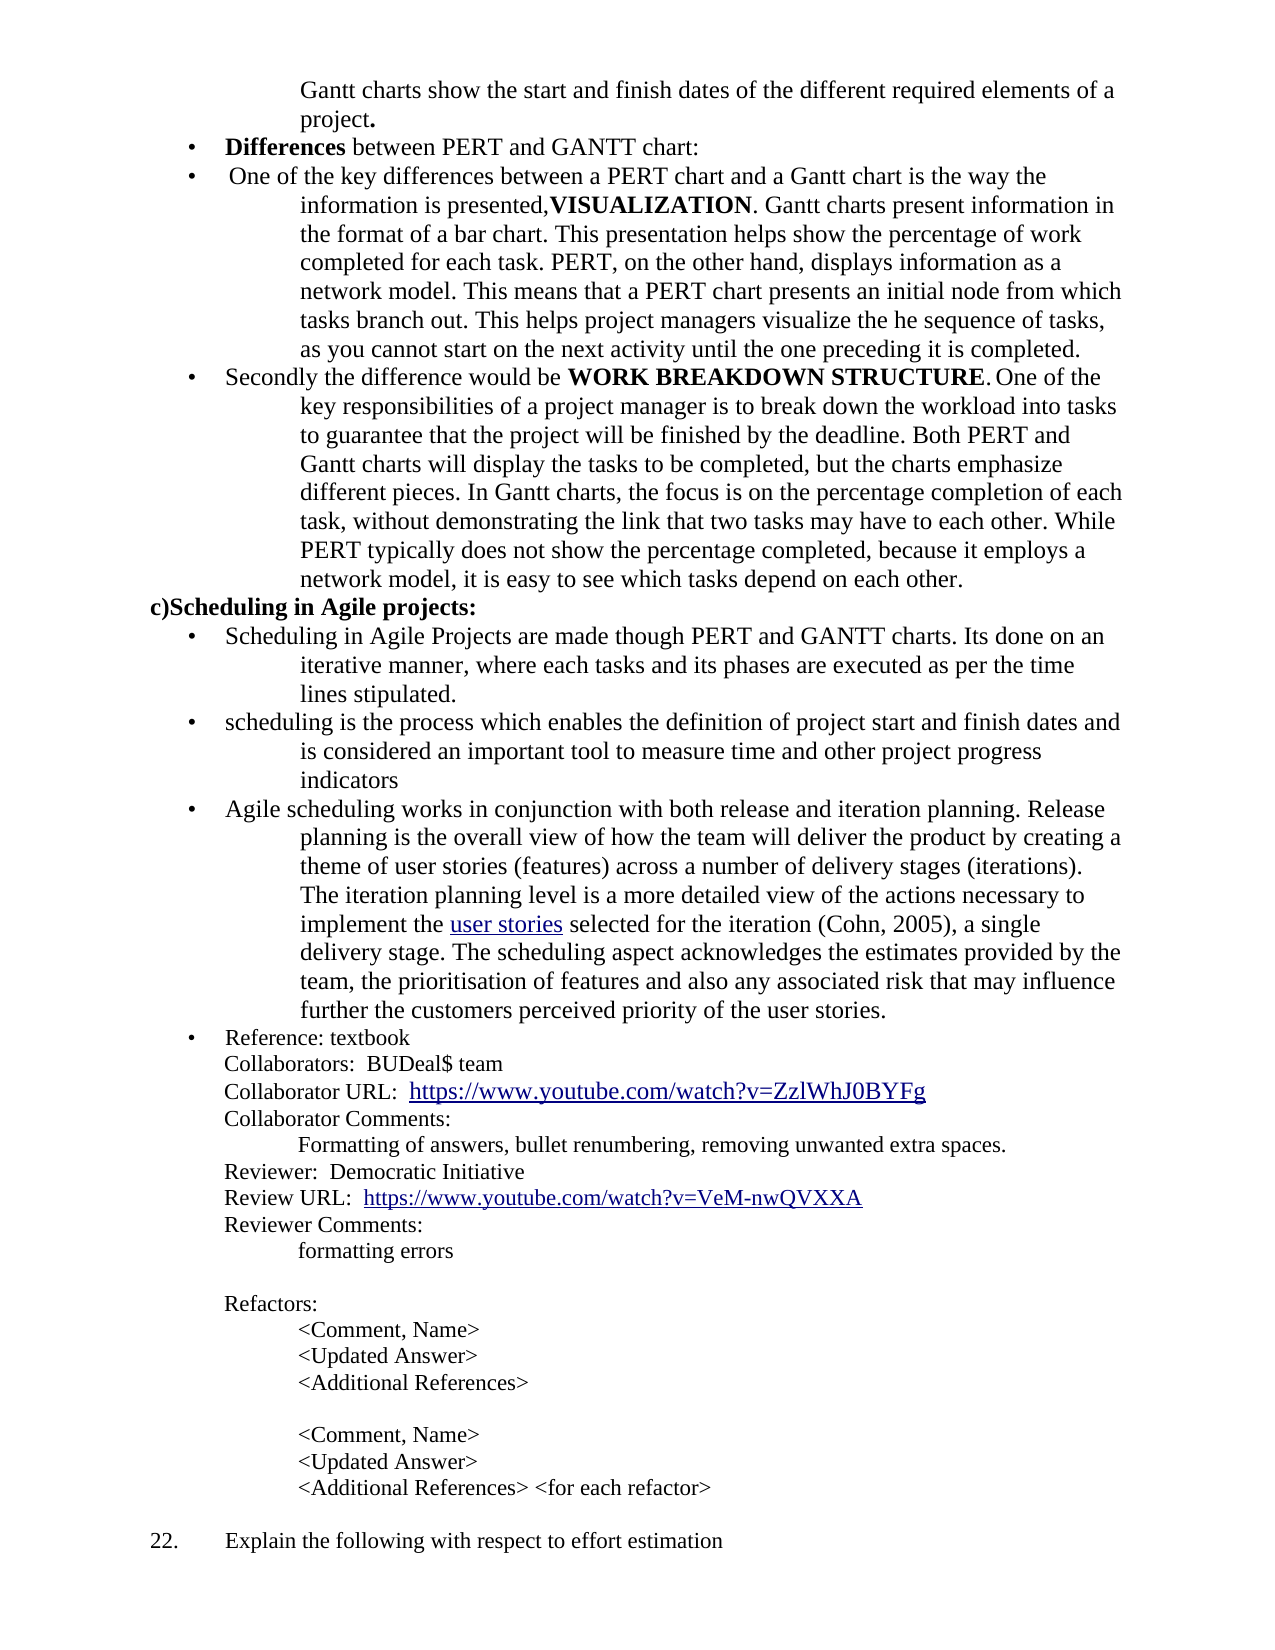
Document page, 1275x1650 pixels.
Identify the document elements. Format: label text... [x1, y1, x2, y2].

text Reviewer Comments: [224, 1211, 1125, 1237]
text Collaborator URL: https://www.youtube.com/watch?v=ZzlWhJ0BYFg [224, 1076, 1125, 1105]
text <Additional References> <for each refactor> [298, 1474, 1125, 1501]
list Reference: textbook [187, 1024, 1125, 1050]
list Secondly the difference would be WORK BREAKDOWN STRUCTURE. One of the key responsibilities of a project manager is to break down the workload into tasks to guarantee that the project will be finished by the deadline. Both PERT and Gantt charts will display the tasks to be completed, but the charts emphasize different pieces. In Gantt charts, the focus is on the percentage completion of each task, without demonstrating the link that two tasks may have to each other. While PERT typically does not show the percentage completed, because it employs a network model, it is easy to see which tasks depend on each other. [187, 362, 1125, 592]
text 22. Explain the following with respect to effort estimation [150, 1527, 1125, 1553]
text <Updated Answer> [298, 1342, 1125, 1369]
text <Updated Answer> [298, 1448, 1125, 1474]
text formatting errors [298, 1237, 1125, 1263]
text c)Scheduling in Agile projects: [150, 592, 1125, 621]
text Collaborators: BUDeal$ team [224, 1050, 1125, 1076]
text Refactors: [224, 1290, 1125, 1316]
list One of the key differences between a PERT chart and a Gantt chart is the way the information is presented,VISUALIZATION. Gantt charts present information in the format of a bar chart. This presentation helps show the percentage of work completed for each task. PERT, on the other hand, displays information as a network model. This means that a PERT chart presents an initial node from which tasks branch out. This helps project managers visualize the he sequence of tasks, as you cannot start on the next activity until the one preceding it is completed. [187, 161, 1125, 362]
text <Comment, Name> [298, 1316, 1125, 1342]
list Scheduling in Agile Projects are made though PERT and GANTT charts. Its done on an iterative manner, where each tasks and its phases are executed as per the time lines stipulated. [187, 621, 1125, 707]
text Review URL: https://www.youtube.com/watch?v=VeM-nwQVXXA [224, 1184, 1125, 1211]
list scheduling is the process which enables the definition of project start and finish dates and is considered an important tool to measure time and other project progress indicators [187, 707, 1125, 794]
text <Comment, Name> [298, 1421, 1125, 1448]
list Differences between PERT and GANTT chart: [187, 132, 1125, 161]
text <Additional References> [298, 1369, 1125, 1395]
text Collaborator Comments: [224, 1105, 1125, 1132]
text Formatting of answers, bullet renumbering, removing unwanted extra spaces. [298, 1132, 1125, 1158]
list Gantt charts show the start and finish dates of the different required elements of a project. [187, 75, 1125, 132]
text Reviewer: Democratic Initiative [224, 1158, 1125, 1184]
list Agile scheduling works in conjunction with both release and iteration planning. Release planning is the overall view of how the team will deliver the product by creating a theme of user stories (features) across a number of delivery stages (iterations). The iteration planning level is a more detailed view of the actions necessary to implement the user stories selected for the iteration (Cohn, 2005), a single delivery stage. The scheduling aspect acknowledges the estimates provided by the team, the prioritisation of features and also any associated risk that may influence further the customers perceived priority of the user stories. [187, 794, 1125, 1024]
